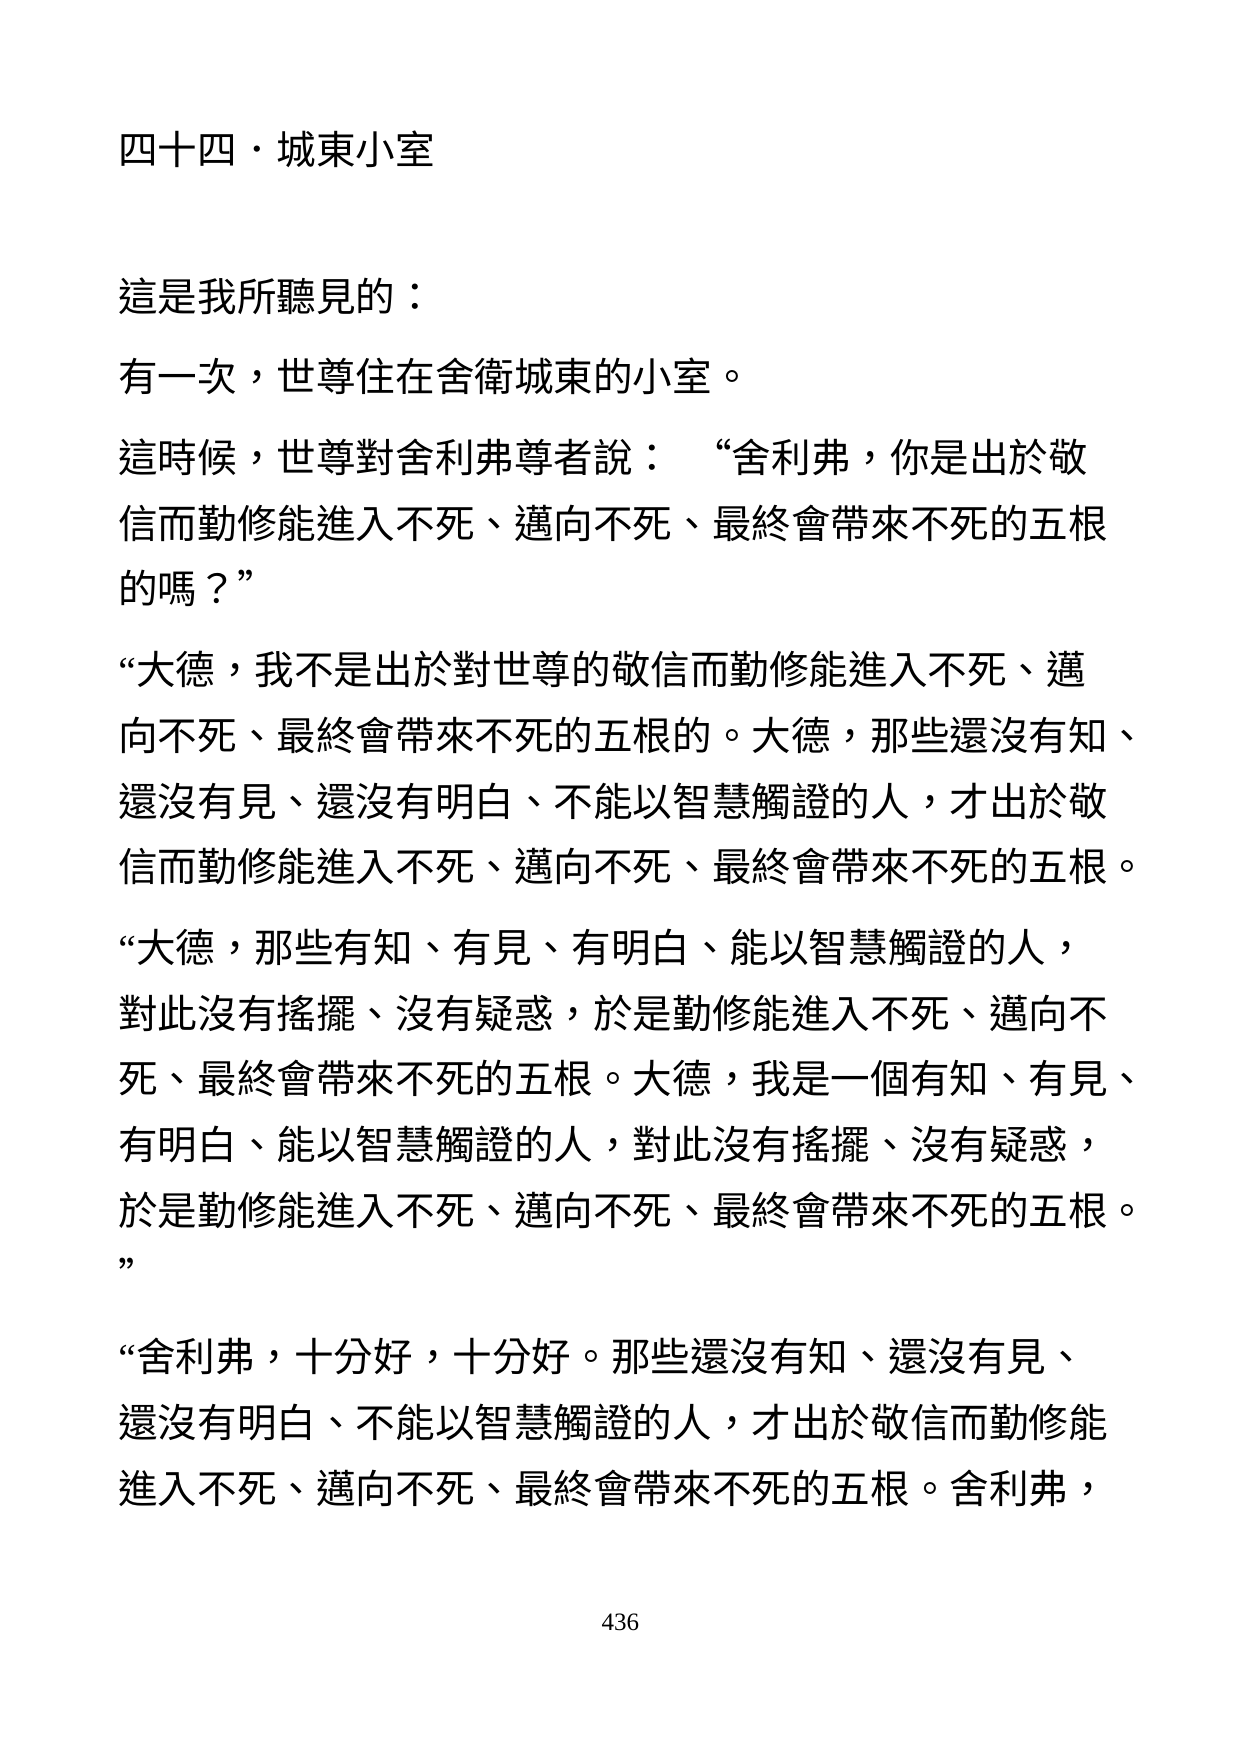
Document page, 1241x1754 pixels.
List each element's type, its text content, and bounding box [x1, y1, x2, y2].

text 有一次，世尊住在舍衛城東的小室。 [118, 346, 1122, 403]
text 四十四．城東小室 [118, 118, 1122, 175]
text “舍利弗，十分好，十分好。那些還沒有知、還沒有見、還沒有明白、不能以智慧觸證的人，才出於敬信而勤修能進入不死、邁向不死、最終會帶來不死的五根。舍利弗， [118, 1326, 1122, 1515]
text “大德，那些有知、有見、有明白、能以智慧觸證的人，對此沒有搖擺、沒有疑惑，於是勤修能進入不死、邁向不死、最終會帶來不死的五根。大德，我是一個有知、有見、有明白、能以智慧觸證的人，對此沒有搖擺、沒有疑惑，於是勤修能進入不死、邁向不死、最終會帶來不死的五根。” [118, 916, 1122, 1303]
text 這時候，世尊對舍利弗尊者說： “舍利弗，你是出於敬信而勤修能進入不死、邁向不死、最終會帶來不死的五根的嗎？” [118, 426, 1122, 615]
text 這是我所聽見的： [118, 265, 1122, 323]
text “大德，我不是出於對世尊的敬信而勤修能進入不死、邁向不死、最終會帶來不死的五根的。大德，那些還沒有知、還沒有見、還沒有明白、不能以智慧觸證的人，才出於敬信而勤修能進入不死、邁向不死、最終會帶來不死的五根。 [118, 638, 1122, 893]
